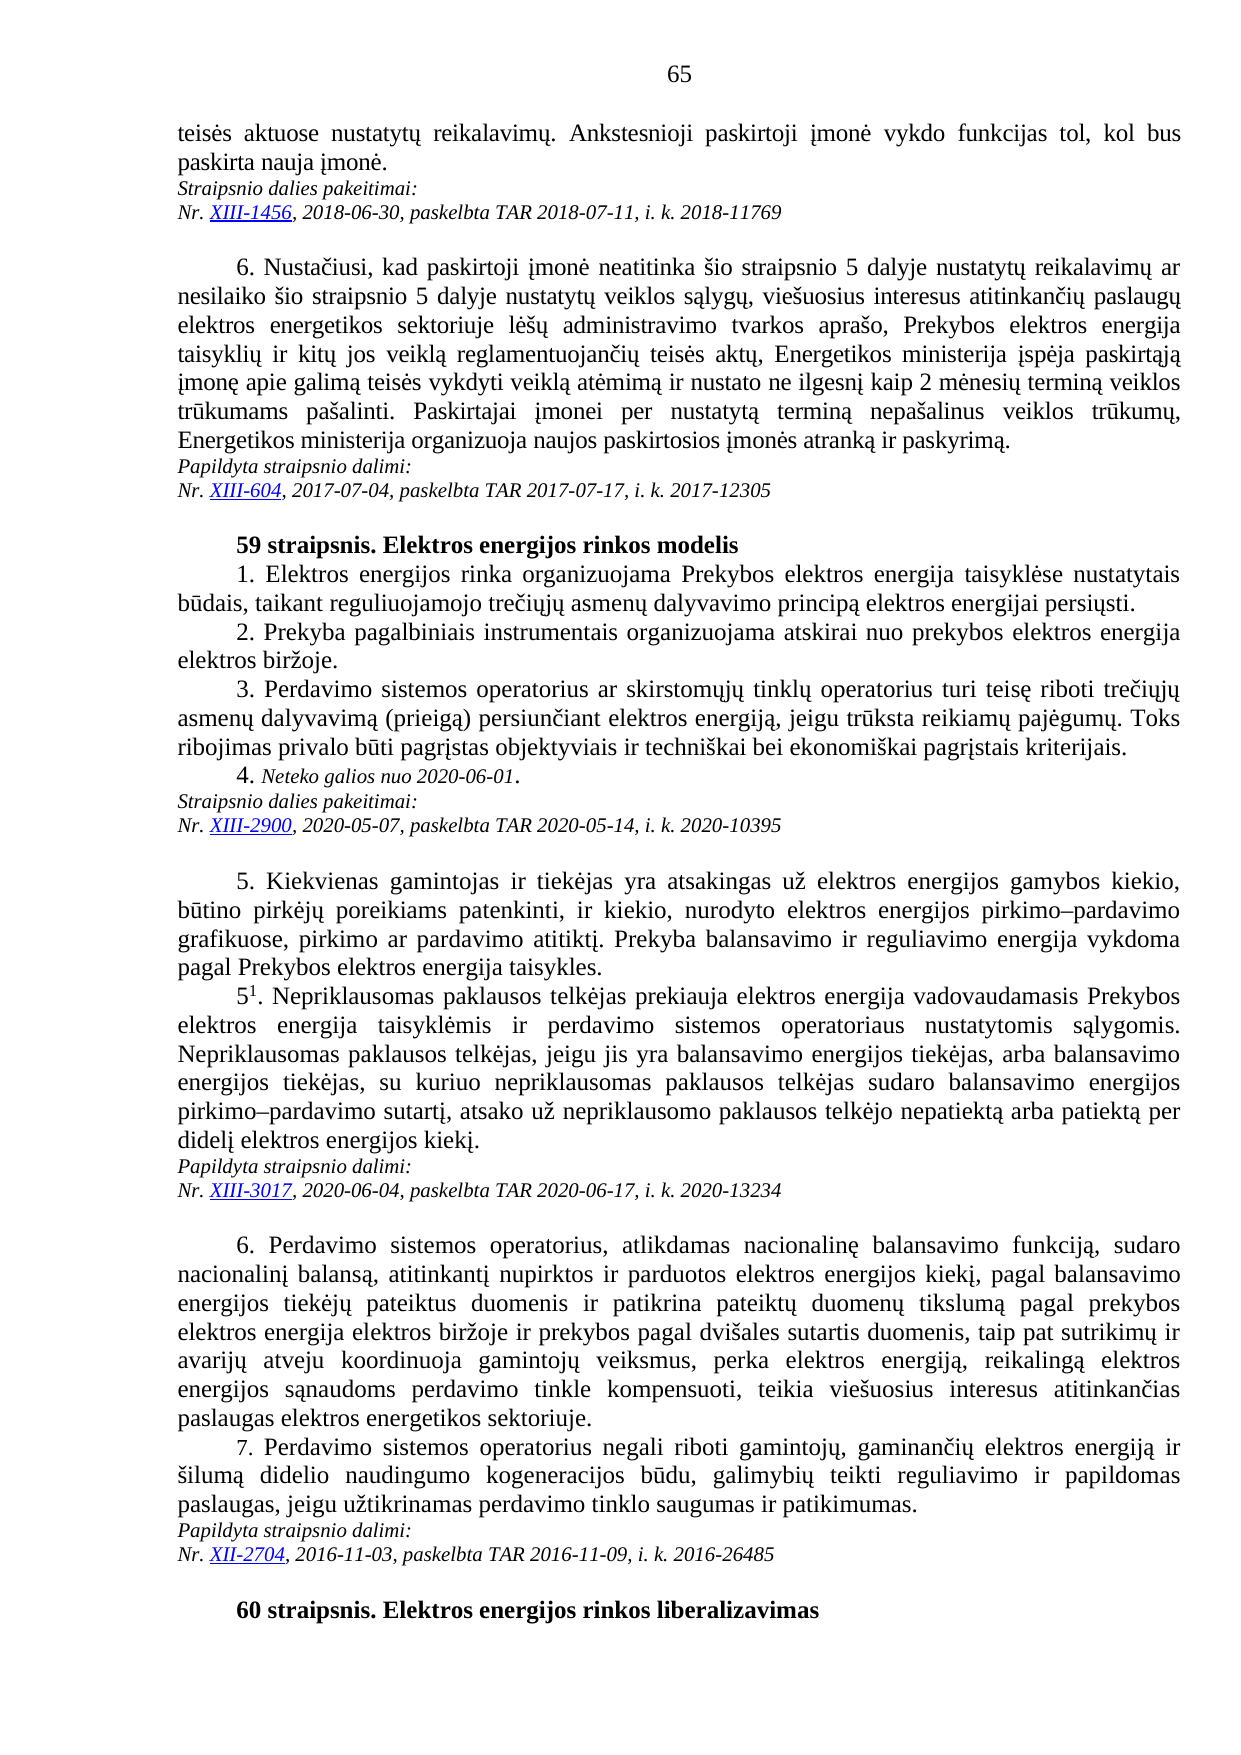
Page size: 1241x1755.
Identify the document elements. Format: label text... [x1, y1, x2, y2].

text 5. Kiekvienas gamintojas ir tiekėjas yra atsakingas už elektros energijos gamybos kiekio, būtino pirkėjų poreikiams patenkinti, ir kiekio, nurodyto elektros energijos pirkimo–pardavimo grafikuose, pirkimo ar pardavimo atitiktį. Prekyba balansavimo ir reguliavimo energija vykdoma pagal Prekybos elektros energija taisykles. [177, 866, 1181, 981]
text 4. Neteko galios nuo 2020-06-01. [177, 761, 1181, 789]
text Nr. XIII-1456, 2018-06-30, paskelbta TAR 2018-07-11, i. k. 2018-11769 [177, 200, 1181, 224]
text Straipsnio dalies pakeitimai: [177, 789, 1181, 813]
text Papildyta straipsnio dalimi: [177, 1518, 1181, 1542]
text 60 straipsnis. Elektros energijos rinkos liberalizavimas [177, 1595, 1181, 1624]
text 6. Perdavimo sistemos operatorius, atlikdamas nacionalinę balansavimo funkciją, sudaro nacionalinį balansą, atitinkantį nupirktos ir parduotos elektros energijos kiekį, pagal balansavimo energijos tiekėjų pateiktus duomenis ir patikrina pateiktų duomenų tikslumą pagal prekybos elektros energija elektros biržoje ir prekybos pagal dvišales sutartis duomenis, taip pat sutrikimų ir avarijų atveju koordinuoja gamintojų veiksmus, perka elektros energiją, reikalingą elektros energijos sąnaudoms perdavimo tinkle kompensuoti, teikia viešuosius interesus atitinkančias paslaugas elektros energetikos sektoriuje. [177, 1231, 1181, 1432]
text 3. Perdavimo sistemos operatorius ar skirstomųjų tinklų operatorius turi teisę riboti trečiųjų asmenų dalyvavimą (prieigą) persiunčiant elektros energiją, jeigu trūksta reikiamų pajėgumų. Toks ribojimas privalo būti pagrįstas objektyviais ir techniškai bei ekonomiškai pagrįstais kriterijais. [177, 674, 1181, 761]
text Nr. XIII-2900, 2020-05-07, paskelbta TAR 2020-05-14, i. k. 2020-10395 [177, 813, 1181, 837]
text Papildyta straipsnio dalimi: [177, 1154, 1181, 1178]
text teisės aktuose nustatytų reikalavimų. Ankstesnioji paskirtoji įmonė vykdo funkcijas tol, kol bus paskirta nauja įmonė. [177, 118, 1181, 176]
text Straipsnio dalies pakeitimai: [177, 176, 1181, 200]
text 6. Nustačiusi, kad paskirtoji įmonė neatitinka šio straipsnio 5 dalyje nustatytų reikalavimų ar nesilaiko šio straipsnio 5 dalyje nustatytų veiklos sąlygų, viešuosius interesus atitinkančių paslaugų elektros energetikos sektoriuje lėšų administravimo tvarkos aprašo, Prekybos elektros energija taisyklių ir kitų jos veiklą reglamentuojančių teisės aktų, Energetikos ministerija įspėja paskirtąją įmonę apie galimą teisės vykdyti veiklą atėmimą ir nustato ne ilgesnį kaip 2 mėnesių terminą veiklos trūkumams pašalinti. Paskirtajai įmonei per nustatytą terminą nepašalinus veiklos trūkumų, Energetikos ministerija organizuoja naujos paskirtosios įmonės atranką ir paskyrimą. [177, 252, 1181, 454]
text 59 straipsnis. Elektros energijos rinkos modelis [177, 531, 1181, 559]
text Nr. XIII-3017, 2020-06-04, paskelbta TAR 2020-06-17, i. k. 2020-13234 [177, 1178, 1181, 1202]
text 7. Perdavimo sistemos operatorius negali riboti gamintojų, gaminančių elektros energiją ir šilumą didelio naudingumo kogeneracijos būdu, galimybių teikti reguliavimo ir papildomas paslaugas, jeigu užtikrinamas perdavimo tinklo saugumas ir patikimumas. [177, 1432, 1181, 1518]
text Nr. XIII-604, 2017-07-04, paskelbta TAR 2017-07-17, i. k. 2017-12305 [177, 478, 1181, 502]
text 2. Prekyba pagalbiniais instrumentais organizuojama atskirai nuo prekybos elektros energija elektros biržoje. [177, 617, 1181, 674]
text 51. Nepriklausomas paklausos telkėjas prekiauja elektros energija vadovaudamasis Prekybos elektros energija taisyklėmis ir perdavimo sistemos operatoriaus nustatytomis sąlygomis. Nepriklausomas paklausos telkėjas, jeigu jis yra balansavimo energijos tiekėjas, arba balansavimo energijos tiekėjas, su kuriuo nepriklausomas paklausos telkėjas sudaro balansavimo energijos pirkimo–pardavimo sutartį, atsako už nepriklausomo paklausos telkėjo nepatiektą arba patiektą per didelį elektros energijos kiekį. [177, 981, 1181, 1154]
text 1. Elektros energijos rinka organizuojama Prekybos elektros energija taisyklėse nustatytais būdais, taikant reguliuojamojo trečiųjų asmenų dalyvavimo principą elektros energijai persiųsti. [177, 559, 1181, 617]
text Nr. XII-2704, 2016-11-03, paskelbta TAR 2016-11-09, i. k. 2016-26485 [177, 1542, 1181, 1566]
text Papildyta straipsnio dalimi: [177, 454, 1181, 478]
